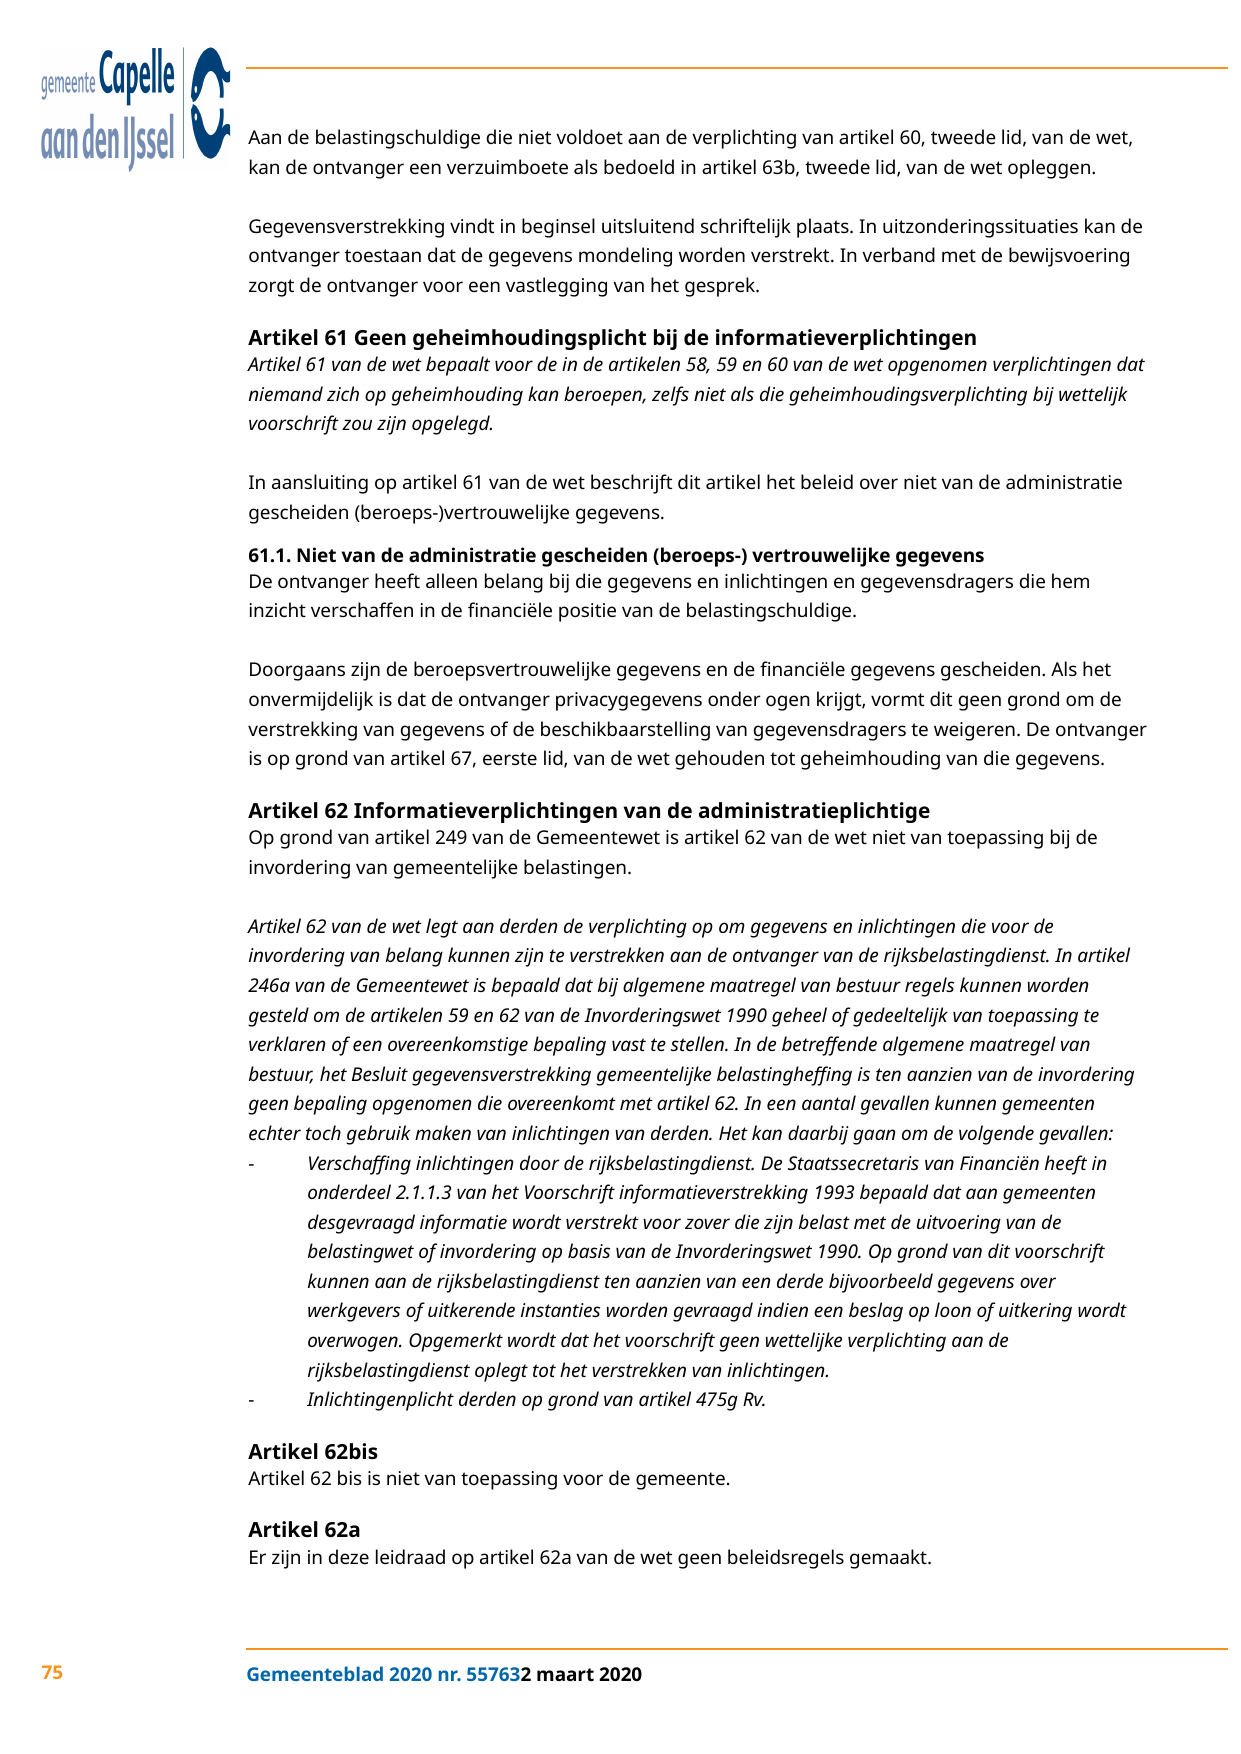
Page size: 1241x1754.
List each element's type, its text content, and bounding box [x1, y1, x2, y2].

text De ontvanger heeft alleen belang bij die gegevens en inlichtingen en gegevensdragers die hem inzicht verschaffen in de financiële positie van de belastingschuldige. [248, 568, 1152, 623]
text Artikel 62a [248, 1516, 1152, 1544]
list Inlichtingenplicht derden op grond van artikel 475g Rv. [248, 1386, 1152, 1412]
text Artikel 62 van de wet legt aan derden de verplichting op om gegevens en inlichtingen die voor de invordering van belang kunnen zijn te verstrekken aan de ontvanger van de rijksbelastingdienst. In artikel 246a van de Gemeentewet is bepaald dat bij algemene maatregel van bestuur regels kunnen worden gesteld om de artikelen 59 en 62 van de Invorderingswet 1990 geheel of gedeeltelijk van toepassing te verklaren of een overeenkomstige bepaling vast te stellen. In de betreffende algemene maatregel van bestuur, het Besluit gegevensverstrekking gemeentelijke belastingheffing is ten aanzien van de invordering geen bepaling opgenomen die overeenkomt met artikel 62. In een aantal gevallen kunnen gemeenten echter toch gebruik maken van inlichtingen van derden. Het kan daarbij gaan om de volgende gevallen: [248, 913, 1152, 1146]
text Artikel 62 Informatieverplichtingen van de administratieplichtige [248, 796, 1152, 824]
text Doorgaans zijn de beroepsvertrouwelijke gegevens en de financiële gegevens gescheiden. Als het onvermijdelijk is dat de ontvanger privacygegevens onder ogen krijgt, vormt dit geen grond om de verstrekking van gegevens of de beschikbaarstelling van gegevensdragers te weigeren. De ontvanger is op grond van artikel 67, eerste lid, van de wet gehouden tot geheimhouding van die gegevens. [248, 657, 1152, 771]
text Op grond van artikel 249 van de Gemeentewet is artikel 62 van de wet niet van toepassing bij de invordering van gemeentelijke belastingen. [248, 824, 1152, 879]
list Verschaffing inlichtingen door de rijksbelastingdienst. De Staatssecretaris van Financiën heeft in onderdeel 2.1.1.3 van het Voorschrift informatieverstrekking 1993 bepaald dat aan gemeenten desgevraagd informatie wordt verstrekt voor zover die zijn belast met de uitvoering van de belastingwet of invordering op basis van de Invorderingswet 1990. Op grond van dit voorschrift kunnen aan de rijksbelastingdienst ten aanzien van een derde bijvoorbeeld gegevens over werkgevers of uitkerende instanties worden gevraagd indien een beslag op loon of uitkering wordt overwogen. Opgemerkt wordt dat het voorschrift geen wettelijke verplichting aan de rijksbelastingdienst oplegt tot het verstrekken van inlichtingen. [248, 1150, 1152, 1382]
text Gegevensverstrekking vindt in beginsel uitsluitend schriftelijk plaats. In uitzonderingssituaties kan de ontvanger toestaan dat de gegevens mondeling worden verstrekt. In verband met de bewijsvoering zorgt de ontvanger voor een vastlegging van het gesprek. [248, 213, 1152, 298]
picture [41, 47, 231, 172]
text Er zijn in deze leidraad op artikel 62a van de wet geen beleidsregels gemaakt. [248, 1544, 1152, 1570]
text Artikel 62 bis is niet van toepassing voor de gemeente. [248, 1465, 1152, 1491]
text 61.1. Niet van de administratie gescheiden (beroeps-) vertrouwelijke gegevens [248, 542, 1152, 568]
text In aansluiting op artikel 61 van de wet beschrijft dit artikel het beleid over niet van de administratie gescheiden (beroeps-)vertrouwelijke gegevens. [248, 469, 1152, 525]
text Aan de belastingschuldige die niet voldoet aan de verplichting van artikel 60, tweede lid, van de wet, kan de ontvanger een verzuimboete als bedoeld in artikel 63b, tweede lid, van de wet opleggen. [248, 124, 1152, 180]
text Artikel 62bis [248, 1437, 1152, 1465]
text Artikel 61 van de wet bepaalt voor de in de artikelen 58, 59 en 60 van de wet opgenomen verplichtingen dat niemand zich op geheimhouding kan beroepen, zelfs niet als die geheimhoudingsverplichting bij wettelijk voorschrift zou zijn opgelegd. [248, 351, 1152, 436]
text Artikel 61 Geen geheimhoudingsplicht bij de informatieverplichtingen [248, 323, 1152, 351]
